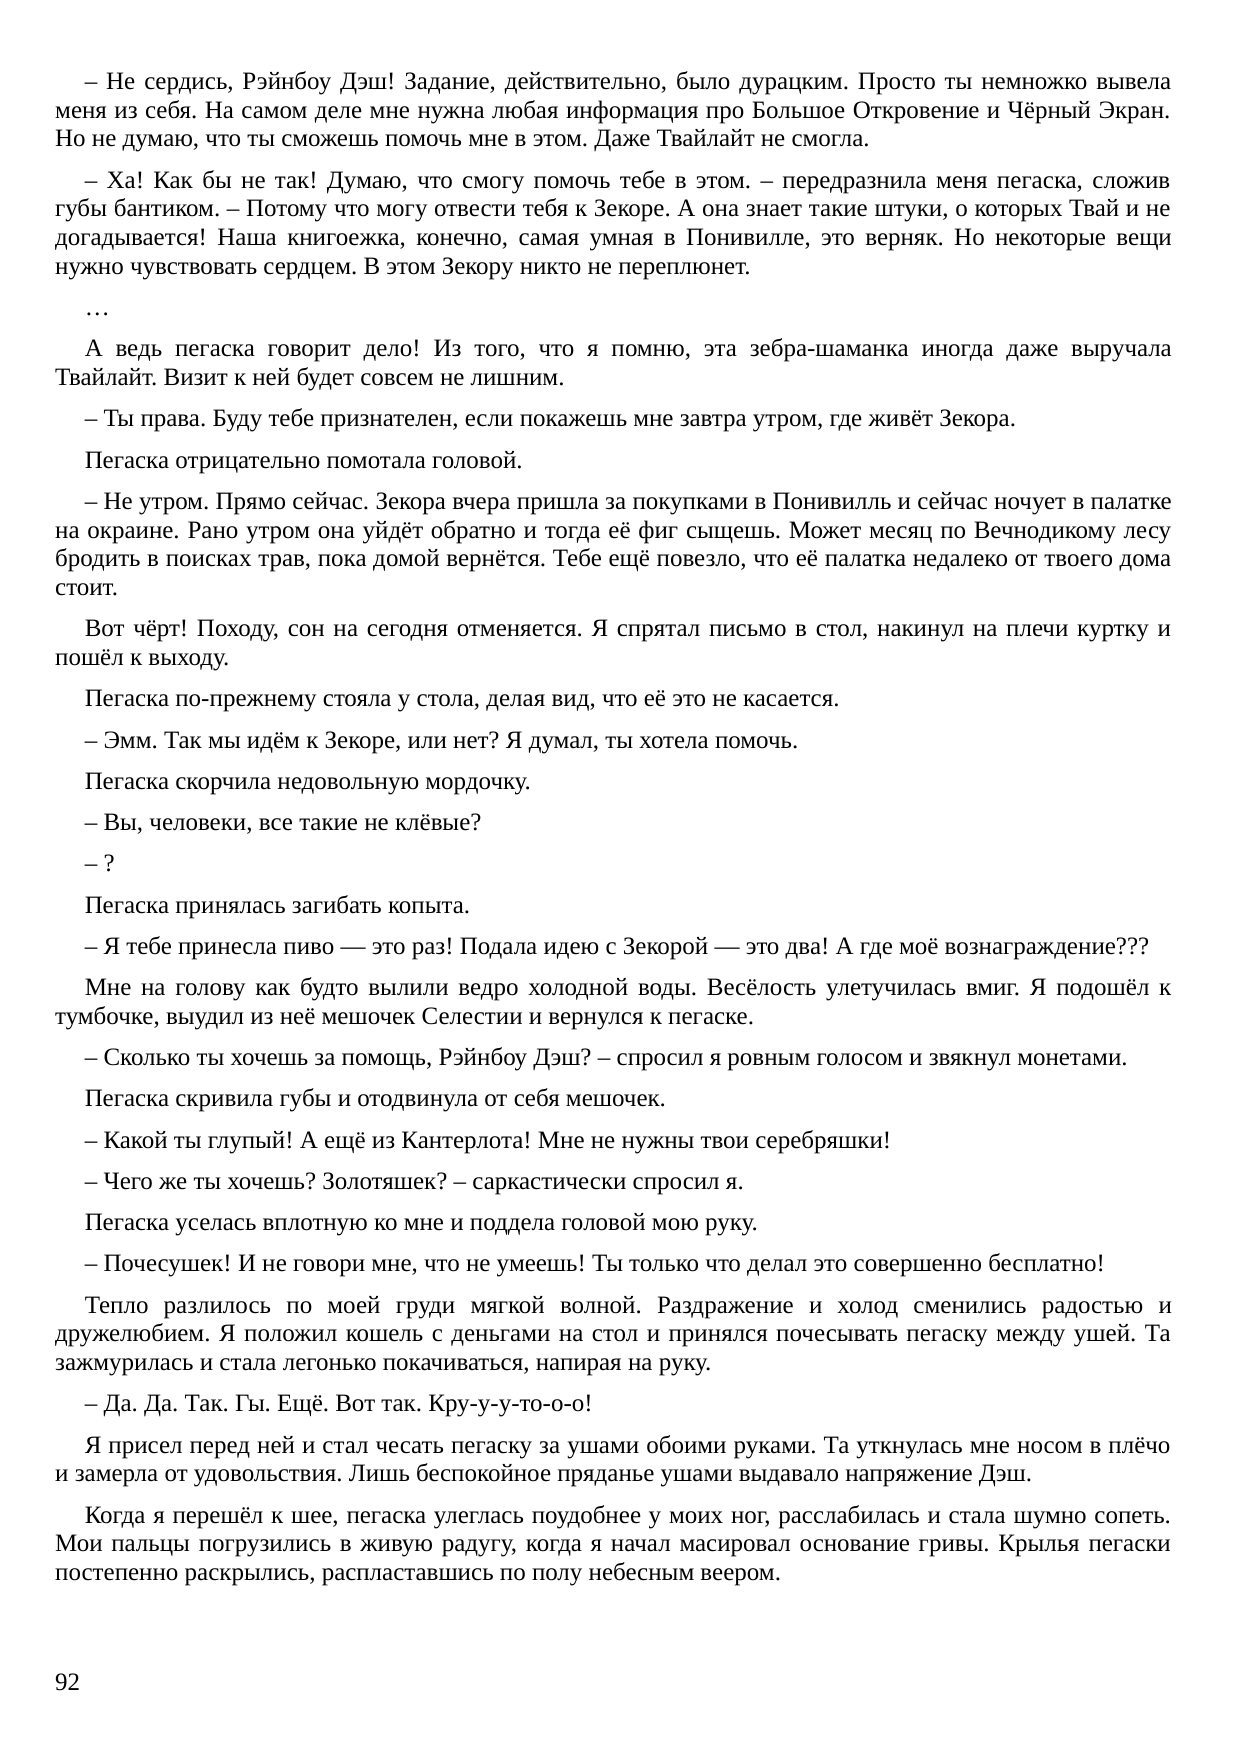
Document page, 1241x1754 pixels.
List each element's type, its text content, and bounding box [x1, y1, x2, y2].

text – Не сердись, Рэйнбоу Дэш! Задание, действительно, было дурацким. Просто ты немножко вывела меня из себя. На самом деле мне нужна любая информация про Большое Откровение и Чёрный Экран. Но не думаю, что ты сможешь помочь мне в этом. Даже Твайлайт не смогла. [55, 66, 1173, 152]
text Вот чёрт! Походу, сон на сегодня отменяется. Я спрятал письмо в стол, накинул на плечи куртку и пошёл к выходу. [55, 613, 1173, 671]
text Когда я перешёл к шее, пегаска улеглась поудобнее у моих ног, расслабилась и стала шумно сопеть. Мои пальцы погрузились в живую радугу, когда я начал масировал основание гривы. Крылья пегаски постепенно раскрылись, распластавшись по полу небесным веером. [55, 1500, 1173, 1586]
text Пегаска скорчила недовольную мордочку. [55, 766, 1173, 795]
text Пегаска скривила губы и отодвинула от себя мешочек. [55, 1083, 1173, 1112]
text – Почесушек! И не говори мне, что не умеешь! Ты только что делал это совершенно бесплатно! [55, 1248, 1173, 1277]
text – Чего же ты хочешь? Золотяшек? – саркастически спросил я. [55, 1166, 1173, 1195]
text – Сколько ты хочешь за помощь, Рэйнбоу Дэш? – спросил я ровным голосом и звякнул монетами. [55, 1042, 1173, 1071]
text Я присел перед ней и стал чесать пегаску за ушами обоими руками. Та уткнулась мне носом в плёчо и замерла от удовольствия. Лишь беспокойное пряданье ушами выдавало напряжение Дэш. [55, 1430, 1173, 1487]
text – Да. Да. Так. Гы. Ещё. Вот так. Кру-у-у-то-о-о! [55, 1388, 1173, 1417]
text – Какой ты глупый! А ещё из Кантерлота! Мне не нужны твои серебряшки! [55, 1125, 1173, 1153]
text – ? [55, 848, 1173, 877]
text – Эмм. Так мы идём к Зекоре, или нет? Я думал, ты хотела помочь. [55, 725, 1173, 753]
text А ведь пегаска говорит дело! Из того, что я помню, эта зебра-шаманка иногда даже выручала Твайлайт. Визит к ней будет совсем не лишним. [55, 333, 1173, 391]
text – Не утром. Прямо сейчас. Зекора вчера пришла за покупками в Понивилль и сейчас ночует в палатке на окраине. Рано утром она уйдёт обратно и тогда её фиг сыщешь. Может месяц по Вечнодикому лесу бродить в поисках трав, пока домой вернётся. Тебе ещё повезло, что её палатка недалеко от твоего дома стоит. [55, 486, 1173, 601]
text – Я тебе принесла пиво — это раз! Подала идею с Зекорой — это два! А где моё вознаграждение??? [55, 931, 1173, 960]
text Пегаска принялась загибать копыта. [55, 890, 1173, 918]
text Мне на голову как будто вылили ведро холодной воды. Весёлость улетучилась вмиг. Я подошёл к тумбочке, выудил из неё мешочек Селестии и вернулся к пегаске. [55, 972, 1173, 1030]
text – Ха! Как бы не так! Думаю, что смогу помочь тебе в этом. – передразнила меня пегаска, сложив губы бантиком. – Потому что могу отвести тебя к Зекоре. А она знает такие штуки, о которых Твай и не догадывается! Наша книгоежка, конечно, самая умная в Понивилле, это верняк. Но некоторые вещи нужно чувствовать сердцем. В этом Зекору никто не переплюнет. [55, 165, 1173, 280]
text Пегаска по-прежнему стояла у стола, делая вид, что её это не касается. [55, 683, 1173, 712]
text – Ты права. Буду тебе признателен, если покажешь мне завтра утром, где живёт Зекора. [55, 403, 1173, 432]
text Пегаска уселась вплотную ко мне и поддела головой мою руку. [55, 1207, 1173, 1236]
text Пегаска отрицательно помотала головой. [55, 445, 1173, 473]
text Тепло разлилось по моей груди мягкой волной. Раздражение и холод сменились радостью и дружелюбием. Я положил кошель с деньгами на стол и принялся почесывать пегаску между ушей. Та зажмурилась и стала легонько покачиваться, напирая на руку. [55, 1290, 1173, 1376]
text – Вы, человеки, все такие не клёвые? [55, 807, 1173, 836]
text … [55, 292, 1173, 321]
